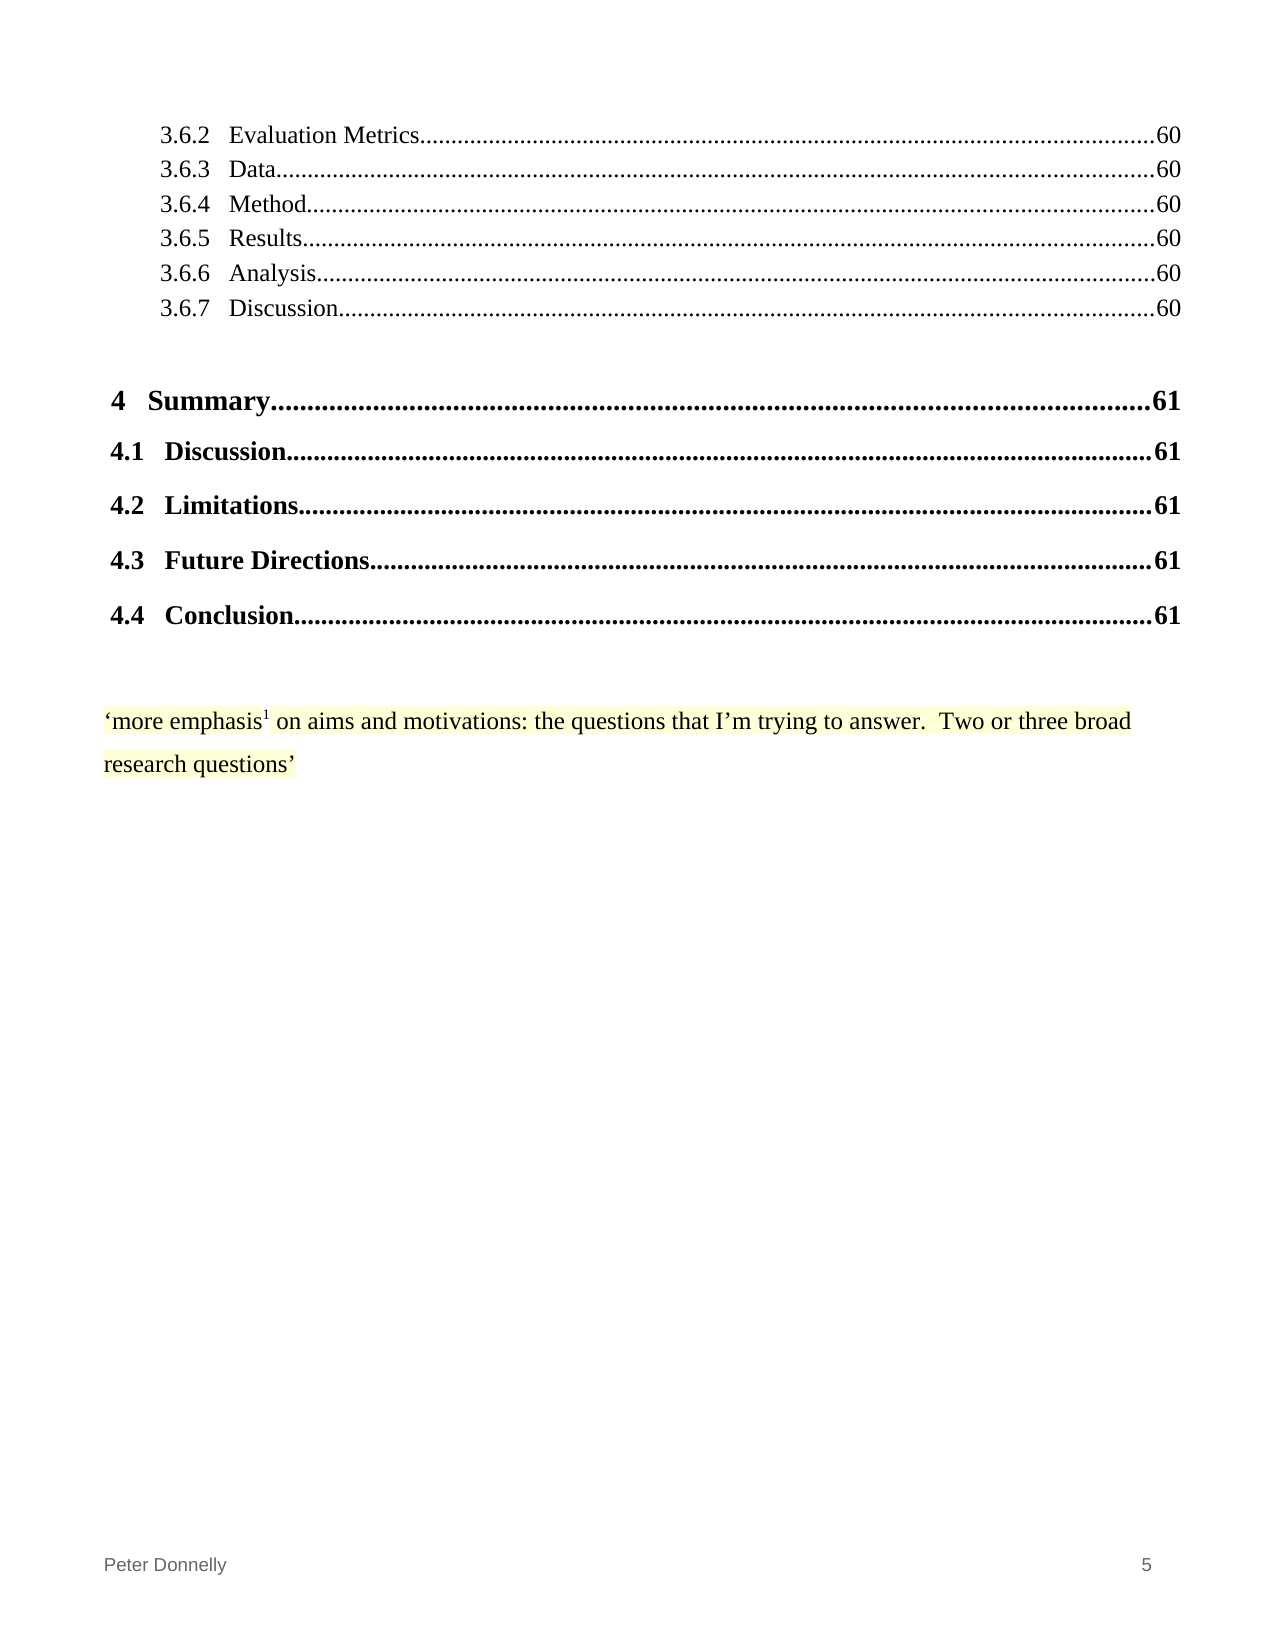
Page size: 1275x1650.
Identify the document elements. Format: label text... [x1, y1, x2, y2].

text 4 Summary 61 [103, 383, 1181, 417]
text 3.6.5 Results 60 [154, 223, 1181, 252]
text 4.4 Conclusion 61 [103, 599, 1181, 630]
text 3.6.3 Data 60 [154, 154, 1181, 183]
text 3.6.2 Evaluation Metrics 60 [154, 120, 1181, 148]
text ‘more emphasis on aims and motivations: the questions that I’m trying to answer. Two or three broad research questions’ [103, 706, 1181, 778]
text 4.2 Limitations 61 [103, 489, 1181, 521]
text 3.6.7 Discussion 60 [154, 293, 1181, 321]
text 3.6.4 Method 60 [154, 189, 1181, 218]
text 4.1 Discussion 61 [103, 435, 1181, 466]
text 4.3 Future Directions 61 [103, 544, 1181, 575]
text 3.6.6 Analysis 60 [154, 258, 1181, 287]
